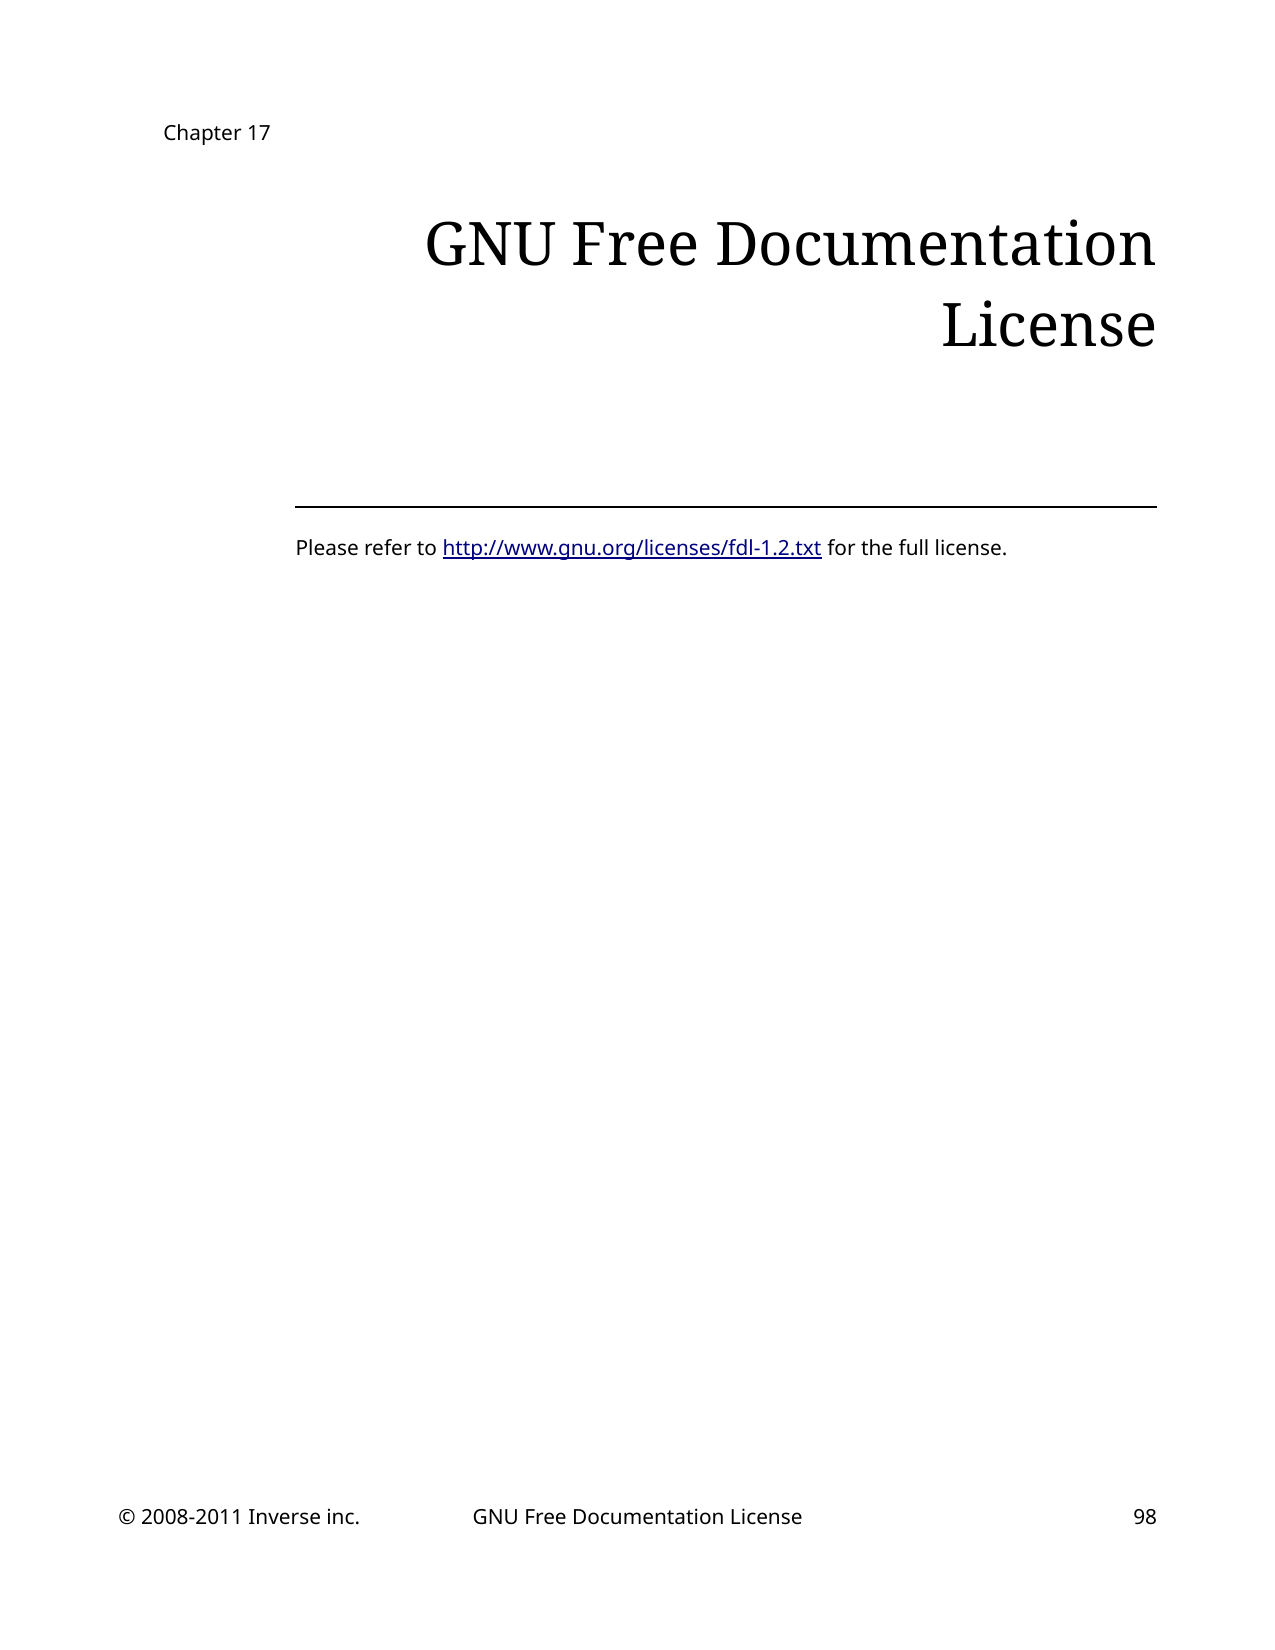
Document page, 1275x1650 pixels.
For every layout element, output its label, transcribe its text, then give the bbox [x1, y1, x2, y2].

subtitle GNU Free Documentation License [295, 201, 1157, 506]
text Please refer to http://www.gnu.org/licenses/fdl-1.2.txt for the full license. [295, 533, 1157, 561]
